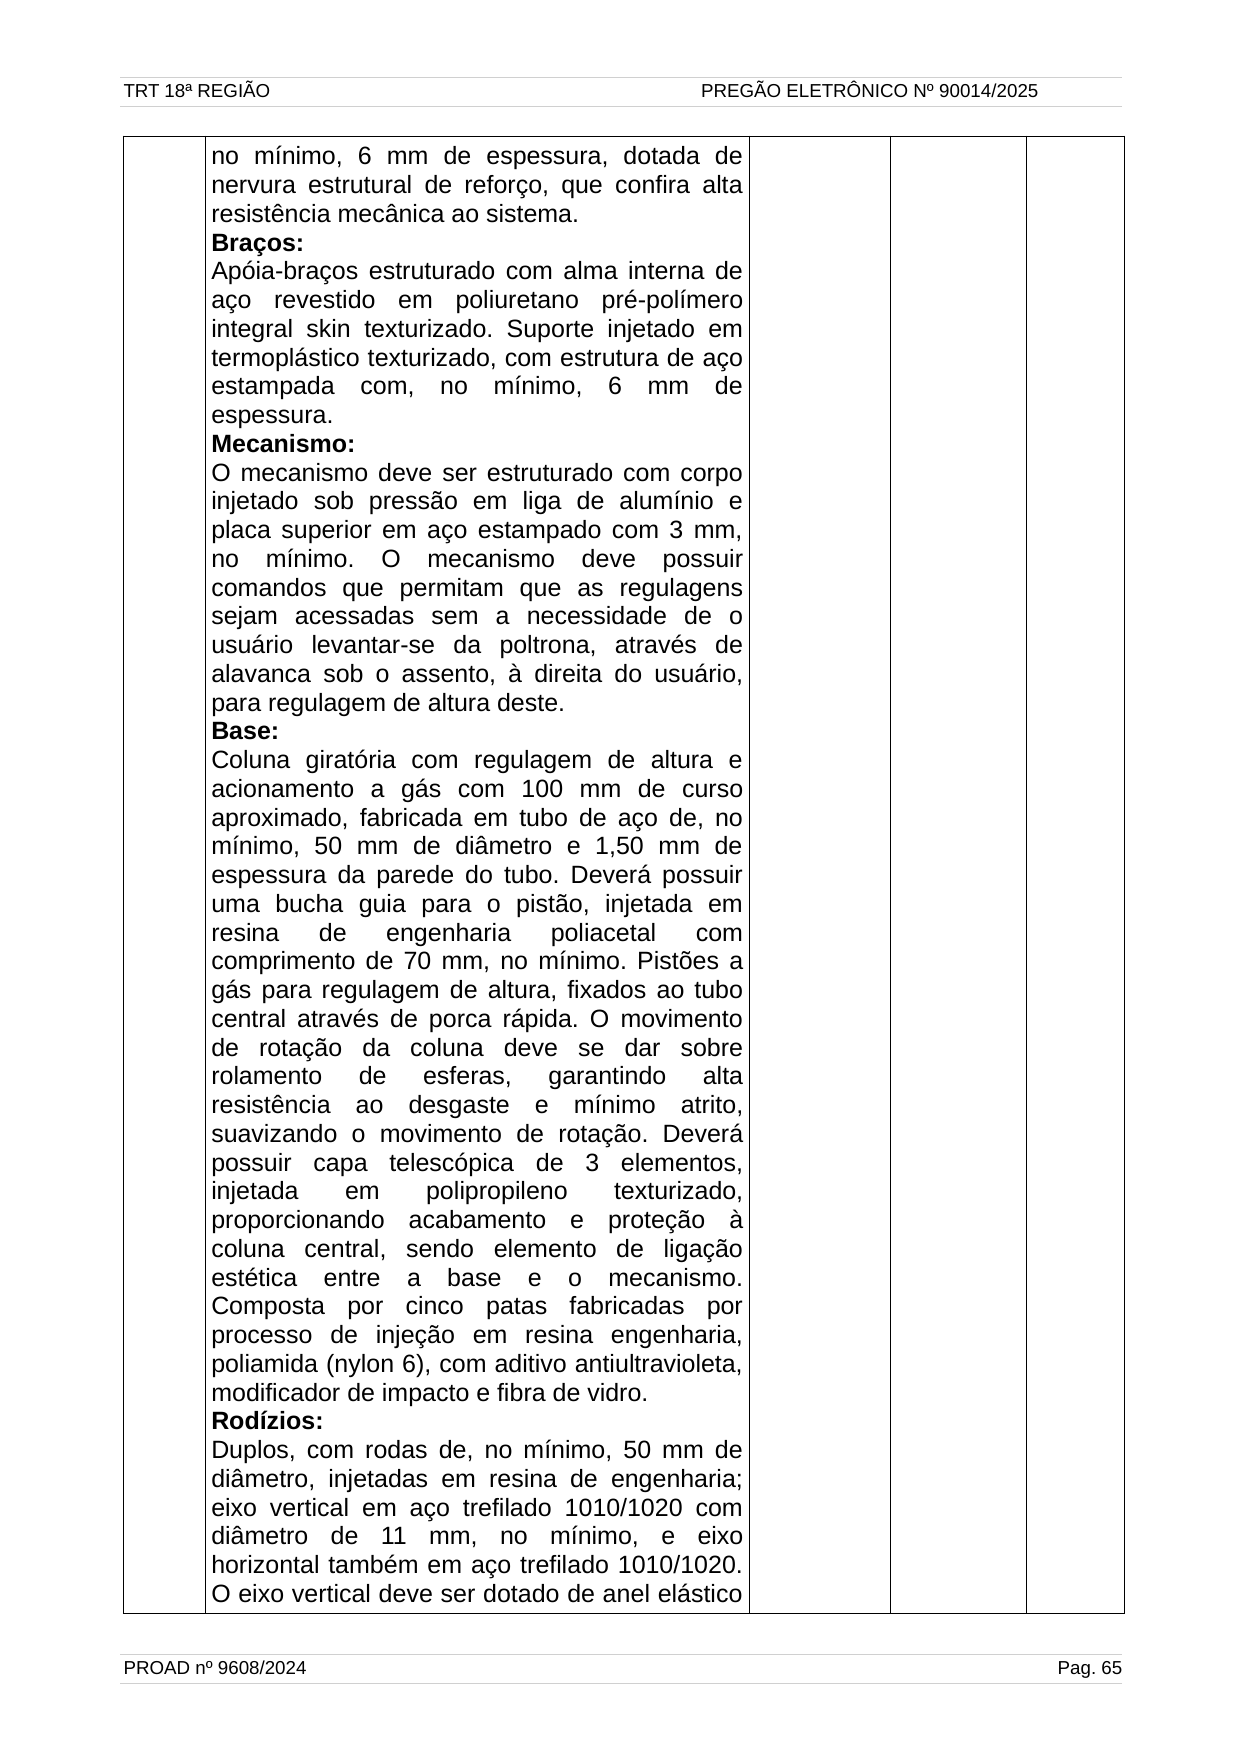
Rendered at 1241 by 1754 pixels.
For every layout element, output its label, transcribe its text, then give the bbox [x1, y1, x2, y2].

table_cell no mínimo, 6 mm de espessura, dotada de nervura estrutural de reforço, que confira alta resistência mecânica ao sistema. Braços: Apóia-braços estruturado com alma interna de aço revestido em poliuretano pré-polímero integral skin texturizado. Suporte injetado em termoplástico texturizado, com estrutura de aço estampada com, no mínimo, 6 mm de espessura. Mecanismo: O mecanismo deve ser estruturado com corpo injetado sob pressão em liga de alumínio e placa superior em aço estampado com 3 mm, no mínimo. O mecanismo deve possuir comandos que permitam que as regulagens sejam acessadas sem a necessidade de o usuário levantar-se da poltrona, através de alavanca sob o assento, à direita do usuário, para regulagem de altura deste. Base: Coluna giratória com regulagem de altura e acionamento a gás com 100 mm de curso aproximado, fabricada em tubo de aço de, no mínimo, 50 mm de diâmetro e 1,50 mm de espessura da parede do tubo. Deverá possuir uma bucha guia para o pistão, injetada em resina de engenharia poliacetal com comprimento de 70 mm, no mínimo. Pistões a gás para regulagem de altura, fixados ao tubo central através de porca rápida. O movimento de rotação da coluna deve se dar sobre rolamento de esferas, garantindo alta resistência ao desgaste e mínimo atrito, suavizando o movimento de rotação. Deverá possuir capa telescópica de 3 elementos, injetada em polipropileno texturizado, proporcionando acabamento e proteção à coluna central, sendo elemento de ligação estética entre a base e o mecanismo. Composta por cinco patas fabricadas por processo de injeção em resina engenharia, poliamida (nylon 6), com aditivo antiultravioleta, modificador de impacto e fibra de vidro. Rodízios: Duplos, com rodas de, no mínimo, 50 mm de diâmetro, injetadas em resina de engenharia; eixo vertical em aço trefilado 1010/1020 com diâmetro de 11 mm, no mínimo, e eixo horizontal também em aço trefilado 1010/1020. O eixo vertical deve ser dotado de anel elástico [206, 137, 749, 1613]
table_cell [1027, 137, 1124, 1613]
table_cell [750, 137, 890, 1613]
table_cell [124, 137, 205, 1613]
table_cell [891, 137, 1026, 1613]
